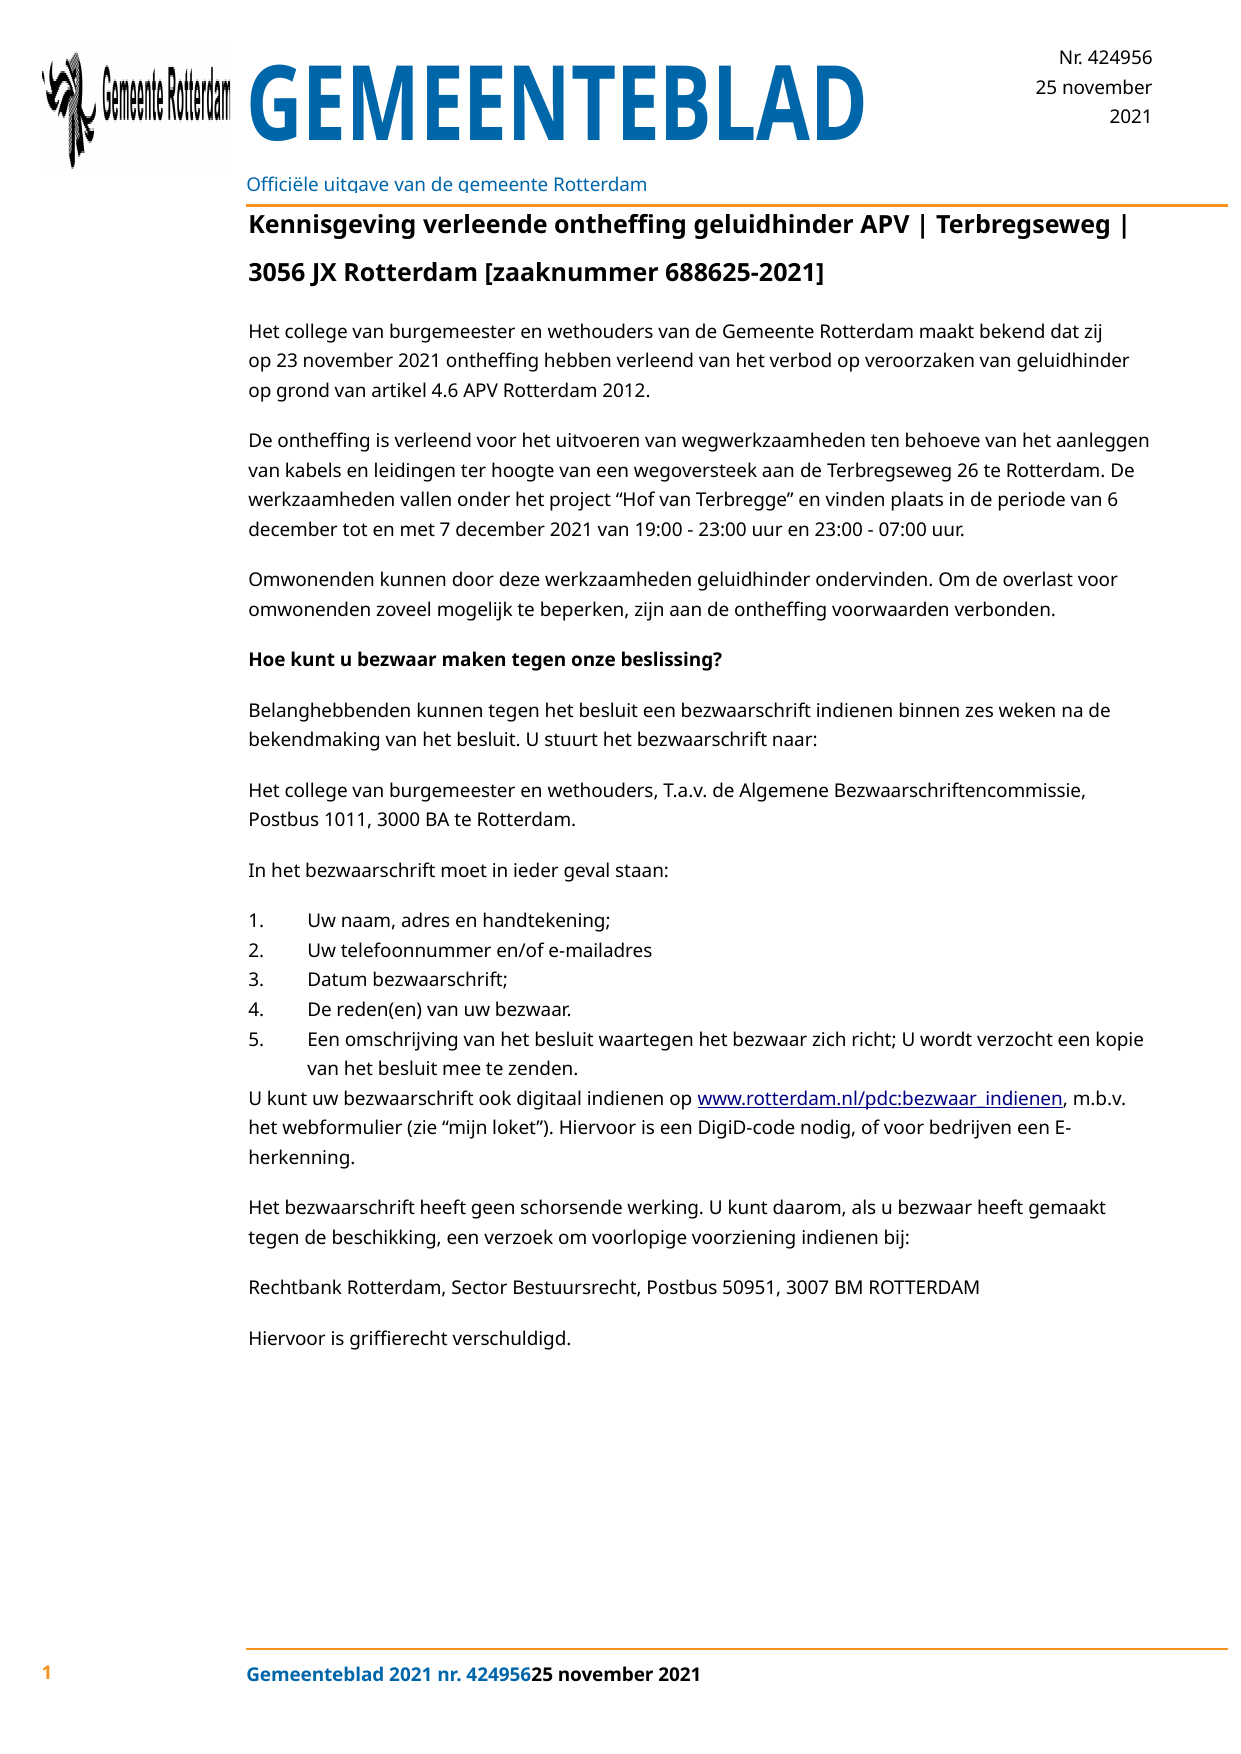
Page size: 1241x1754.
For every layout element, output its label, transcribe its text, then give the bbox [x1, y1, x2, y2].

text In het bezwaarschrift moet in ieder geval staan: [248, 857, 1152, 883]
text De ontheffing is verleend voor het uitvoeren van wegwerkzaamheden ten behoeve van het aanleggen van kabels en leidingen ter hoogte van een wegoversteek aan de Terbregseweg 26 te Rotterdam. De werkzaamheden vallen onder het project “Hof van Terbregge” en vinden plaats in de periode van 6 december tot en met 7 december 2021 van 19:00 - 23:00 uur en 23:00 - 07:00 uur. [248, 427, 1152, 542]
text Het college van burgemeester en wethouders van de Gemeente Rotterdam maakt bekend dat zij op 23 november 2021 ontheffing hebben verleend van het verbod op veroorzaken van geluidhinder op grond van artikel 4.6 APV Rotterdam 2012. [248, 318, 1152, 403]
list Een omschrijving van het besluit waartegen het bezwaar zich richt; U wordt verzocht een kopie van het besluit mee te zenden. [248, 1026, 1152, 1081]
text Rechtbank Rotterdam, Sector Bestuursrecht, Postbus 50951, 3007 BM ROTTERDAM [248, 1274, 1152, 1300]
text Hoe kunt u bezwaar maken tegen onze beslissing? [248, 647, 1152, 672]
text Belanghebbenden kunnen tegen het besluit een bezwaarschrift indienen binnen zes weken na de bekendmaking van het besluit. U stuurt het bezwaarschrift naar: [248, 697, 1152, 752]
text Kennisgeving verleende ontheffing geluidhinder APV | Terbregseweg | 3056 JX Rotterdam [zaaknummer 688625-2021] [248, 207, 1152, 288]
text Hiervoor is griffierecht verschuldigd. [248, 1325, 1152, 1351]
picture [41, 47, 231, 172]
text Omwonenden kunnen door deze werkzaamheden geluidhinder ondervinden. Om de overlast voor omwonenden zoveel mogelijk te beperken, zijn aan de ontheffing voorwaarden verbonden. [248, 567, 1152, 622]
list Uw telefoonnummer en/of e-mailadres [248, 937, 1152, 963]
text Het college van burgemeester en wethouders, T.a.v. de Algemene Bezwaarschriftencommissie, Postbus 1011, 3000 BA te Rotterdam. [248, 777, 1152, 832]
list Datum bezwaarschrift; [248, 967, 1152, 992]
text U kunt uw bezwaarschrift ook digitaal indienen op www.rotterdam.nl/pdc:bezwaar_indienen, m.b.v. het webformulier (zie “mijn loket”). Hiervoor is een DigiD-code nodig, of voor bedrijven een E-herkenning. [248, 1085, 1152, 1170]
text Het bezwaarschrift heeft geen schorsende werking. U kunt daarom, als u bezwaar heeft gemaakt tegen de beschikking, een verzoek om voorlopige voorziening indienen bij: [248, 1194, 1152, 1250]
list Uw naam, adres en handtekening; [248, 907, 1152, 933]
list De reden(en) van uw bezwaar. [248, 996, 1152, 1022]
